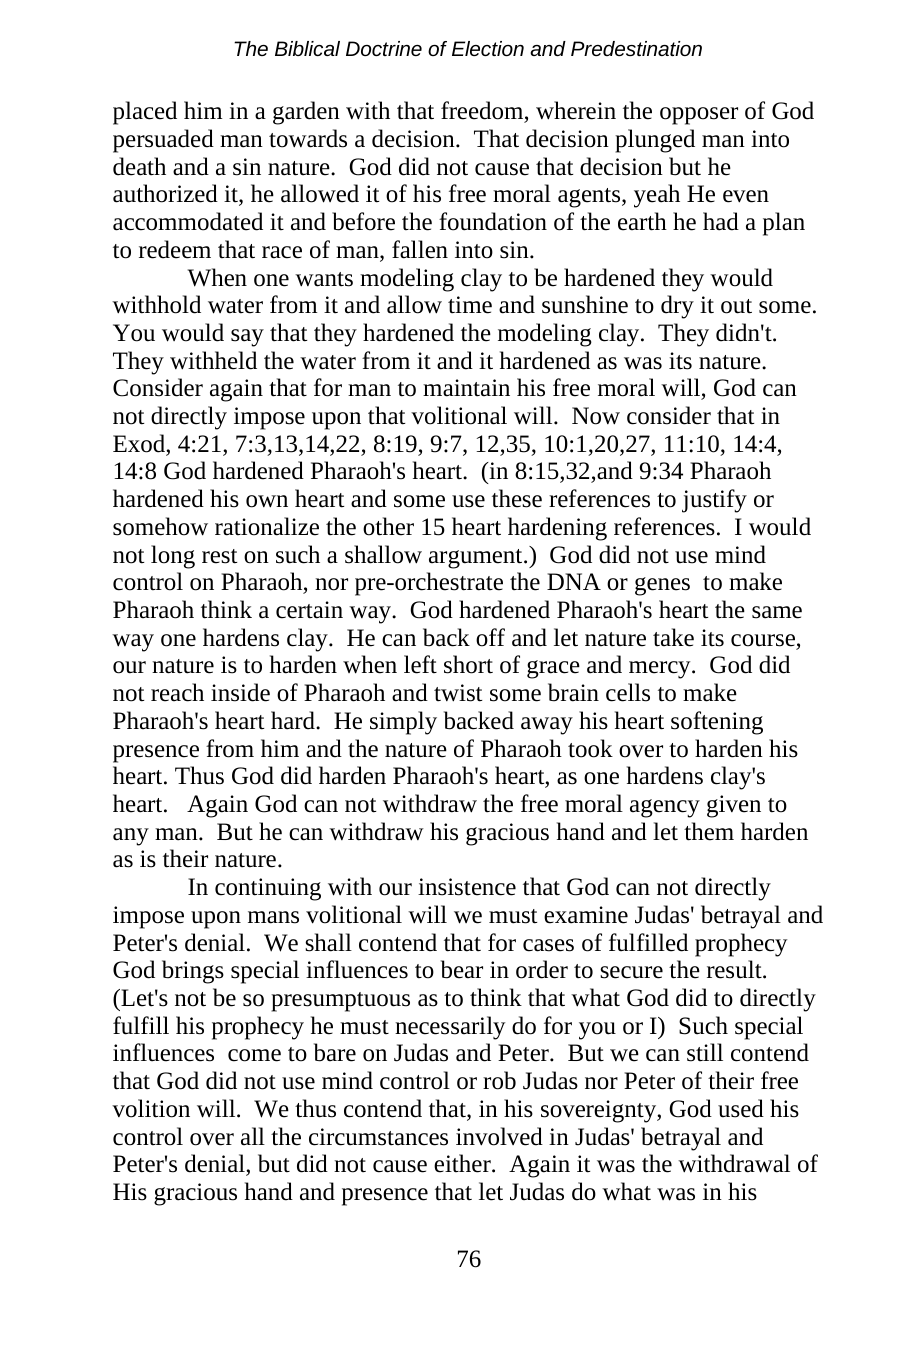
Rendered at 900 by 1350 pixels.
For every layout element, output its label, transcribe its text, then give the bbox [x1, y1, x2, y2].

text placed him in a garden with that freedom, wherein the opposer of God persuaded man towards a decision. That decision plunged man into death and a sin nature. God did not cause that decision but he authorized it, he allowed it of his free moral agents, yeah He even accommodated it and before the foundation of the earth he had a plan to redeem that race of man, fallen into sin. [112, 97, 825, 264]
text In continuing with our insistence that God can not directly impose upon mans volitional will we must examine Judas' betrayal and Peter's denial. We shall contend that for cases of fulfilled prophecy God brings special influences to bear in order to secure the result. (Let's not be so presumptuous as to think that what God did to directly fulfill his prophecy he must necessarily do for you or I) Such special influences come to bare on Judas and Peter. But we can still contend that God did not use mind control or rob Judas nor Peter of their free volition will. We thus contend that, in his sovereignty, God used his control over all the circumstances involved in Judas' betrayal and Peter's denial, but did not cause either. Again it was the withdrawal of His gracious hand and presence that let Judas do what was in his [112, 873, 825, 1206]
text When one wants modeling clay to be hardened they would withhold water from it and allow time and sunshine to dry it out some. You would say that they hardened the modeling clay. They didn't. They withheld the water from it and it hardened as was its nature. Consider again that for man to maintain his free moral will, God can not directly impose upon that volitional will. Now consider that in Exod, 4:21, 7:3,13,14,22, 8:19, 9:7, 12,35, 10:1,20,27, 11:10, 14:4, 14:8 God hardened Pharaoh's heart. (in 8:15,32,and 9:34 Pharaoh hardened his own heart and some use these references to justify or somehow rationalize the other 15 heart hardening references. I would not long rest on such a shallow argument.) God did not use mind control on Pharaoh, nor pre-orchestrate the DNA or genes to make Pharaoh think a certain way. God hardened Pharaoh's heart the same way one hardens clay. He can back off and let nature take its course, our nature is to harden when left short of grace and mercy. God did not reach inside of Pharaoh and twist some brain cells to make Pharaoh's heart hard. He simply backed away his heart softening presence from him and the nature of Pharaoh took over to harden his heart. Thus God did harden Pharaoh's heart, as one hardens clay's heart. Again God can not withdraw the free moral agency given to any man. But he can withdraw his gracious hand and let them harden as is their nature. [112, 264, 825, 873]
